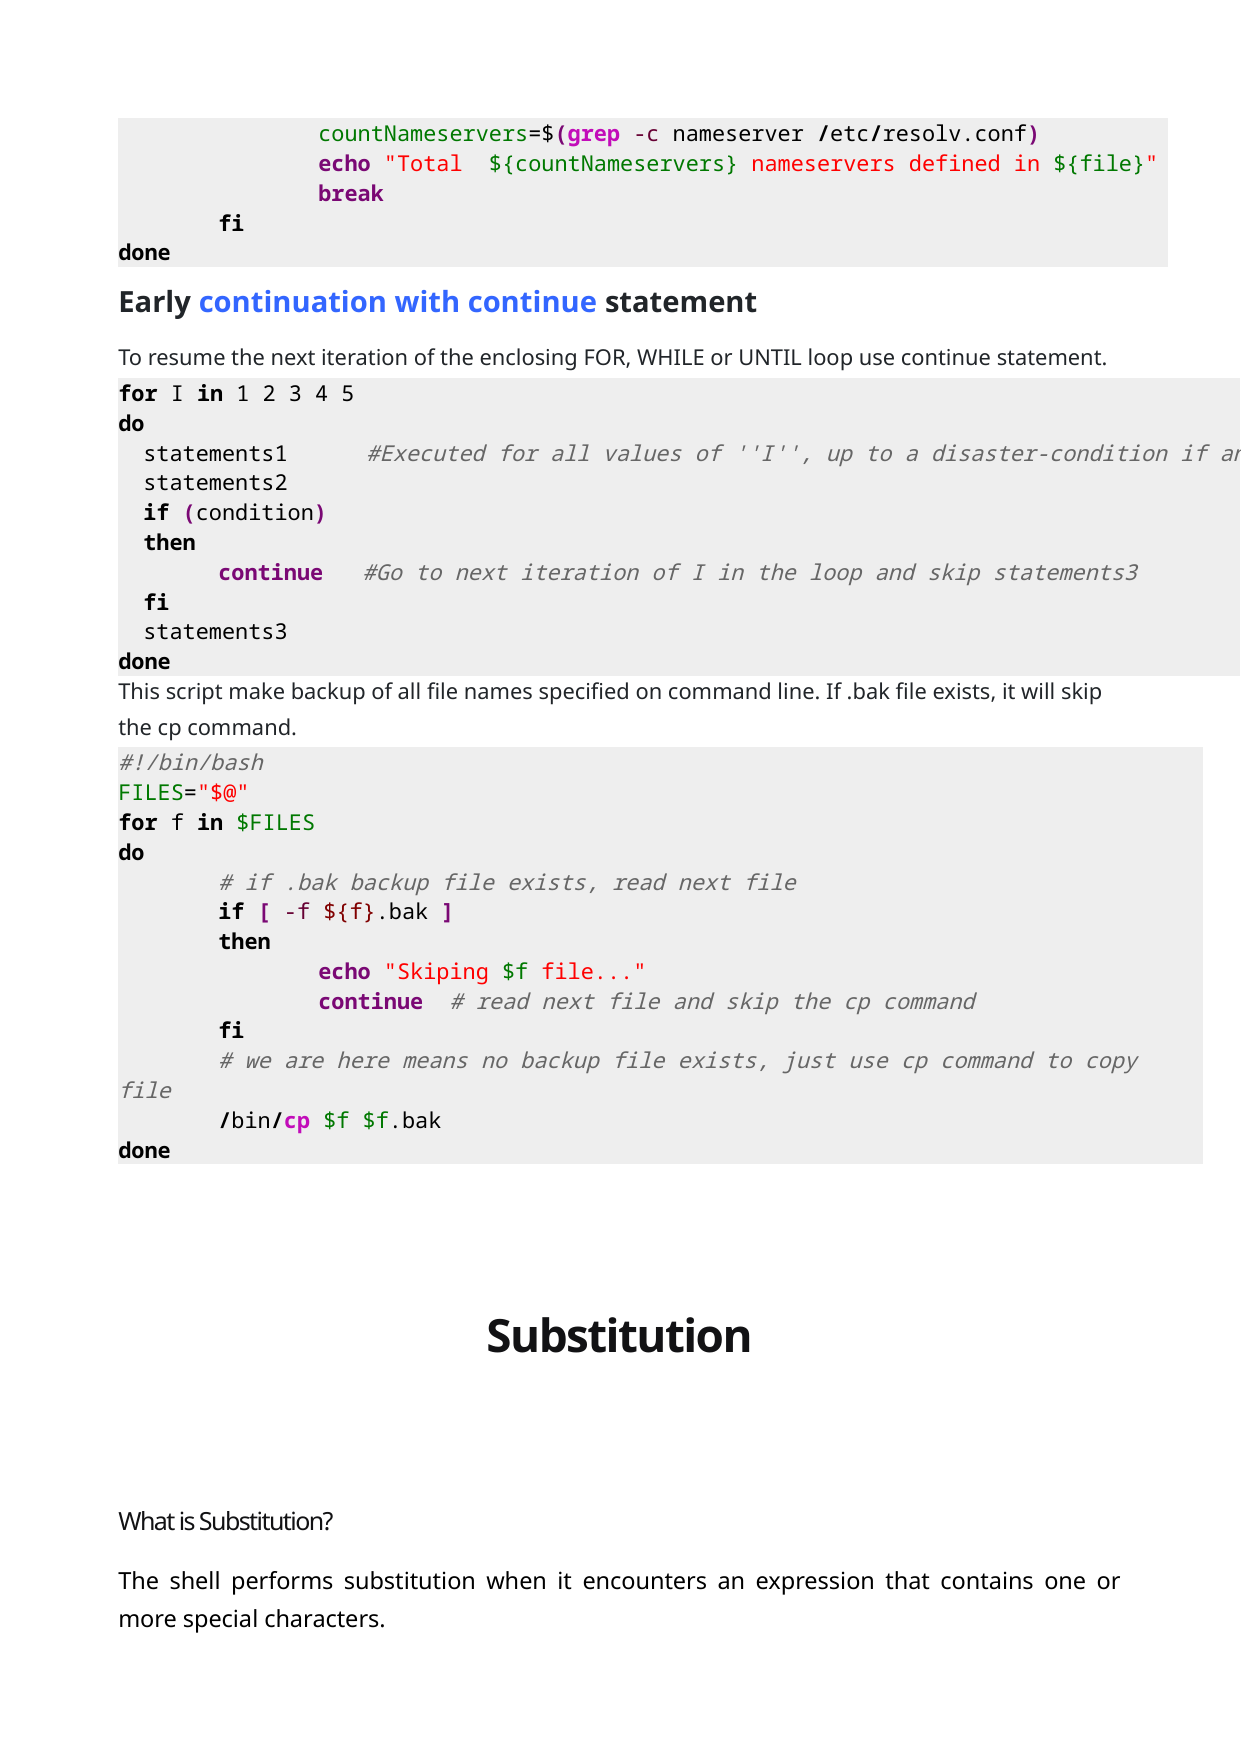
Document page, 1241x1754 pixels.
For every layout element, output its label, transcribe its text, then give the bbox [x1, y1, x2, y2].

text Substitution [118, 1303, 1122, 1366]
table_header for I in 1 2 3 4 5 do statements1 #Executed for all values of ''I'', up to a disaster-condition if any. statements2 if (condition) then continue #Go to next iteration of I in the loop and skip statements3 fi statements3 done [118, 378, 1240, 676]
table_header countNameservers=$(grep -c nameserver /etc/resolv.conf) echo "Total ${countNameservers} nameservers defined in ${file}" break fi done [118, 118, 1168, 267]
text This script make backup of all file names specified on command line. If .bak file exists, it will skip the cp command. [118, 676, 1122, 741]
text What is Substitution? [118, 1503, 1122, 1538]
table_header #!/bin/bash FILES="$@" for f in $FILES do # if .bak backup file exists, read next file if [ -f ${f}.bak ] then echo "Skiping $f file..." continue # read next file and skip the cp command fi # we are here means no backup file exists, just use cp command to copy file /bin/cp $f $f.bak done [118, 747, 1203, 1164]
text The shell performs substitution when it encounters an expression that contains one or more special characters. [118, 1559, 1122, 1634]
subtitle Early continuation with continue statement [118, 282, 1122, 321]
text To resume the next iteration of the enclosing FOR, WHILE or UNTIL loop use continue statement. [118, 342, 1122, 372]
